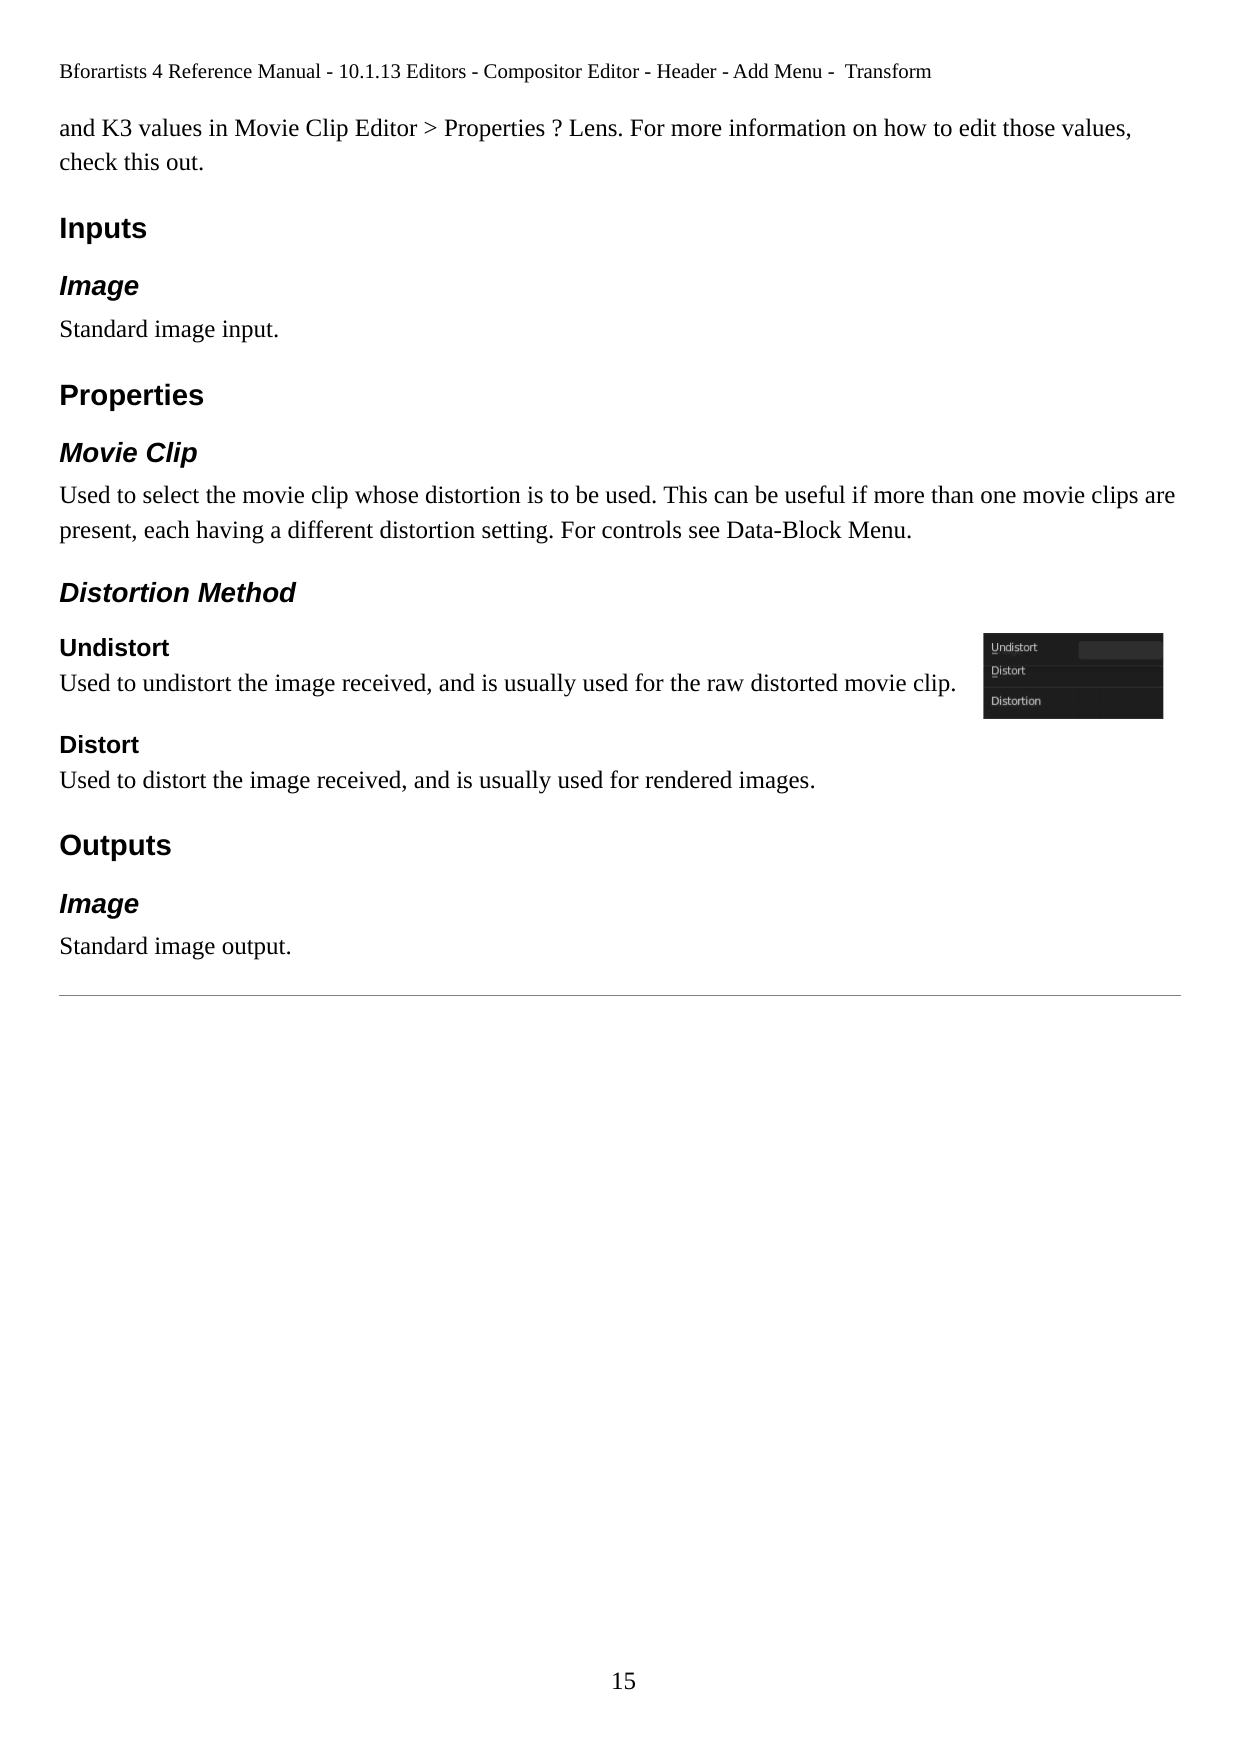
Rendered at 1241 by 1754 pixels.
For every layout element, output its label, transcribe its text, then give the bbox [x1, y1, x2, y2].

subtitle Outputs [59, 828, 1181, 862]
text Standard image output. [59, 931, 1181, 960]
subtitle Image [59, 269, 1181, 301]
subtitle Inputs [59, 211, 1181, 244]
subtitle Image [59, 887, 1181, 919]
subtitle Undistort [59, 633, 983, 662]
text and K3 values in Movie Clip Editor > Properties ? Lens. For more information on how to edit those values, check this out. [59, 113, 1181, 176]
picture [983, 633, 1164, 719]
text Used to undistort the image received, and is usually used for the raw distorted movie clip. [59, 668, 983, 697]
subtitle Properties [59, 377, 1181, 411]
text Used to select the movie clip whose distortion is to be used. This can be useful if more than one movie clips are present, each having a different distortion setting. For controls see Data-Block Menu. [59, 481, 1181, 544]
subtitle Movie Clip [59, 436, 1181, 468]
subtitle [1164, 633, 1181, 662]
text Standard image input. [59, 314, 1181, 343]
subtitle Distortion Method [59, 577, 1181, 608]
text Used to distort the image received, and is usually used for rendered images. [59, 765, 1181, 793]
subtitle Distort [59, 730, 1181, 758]
